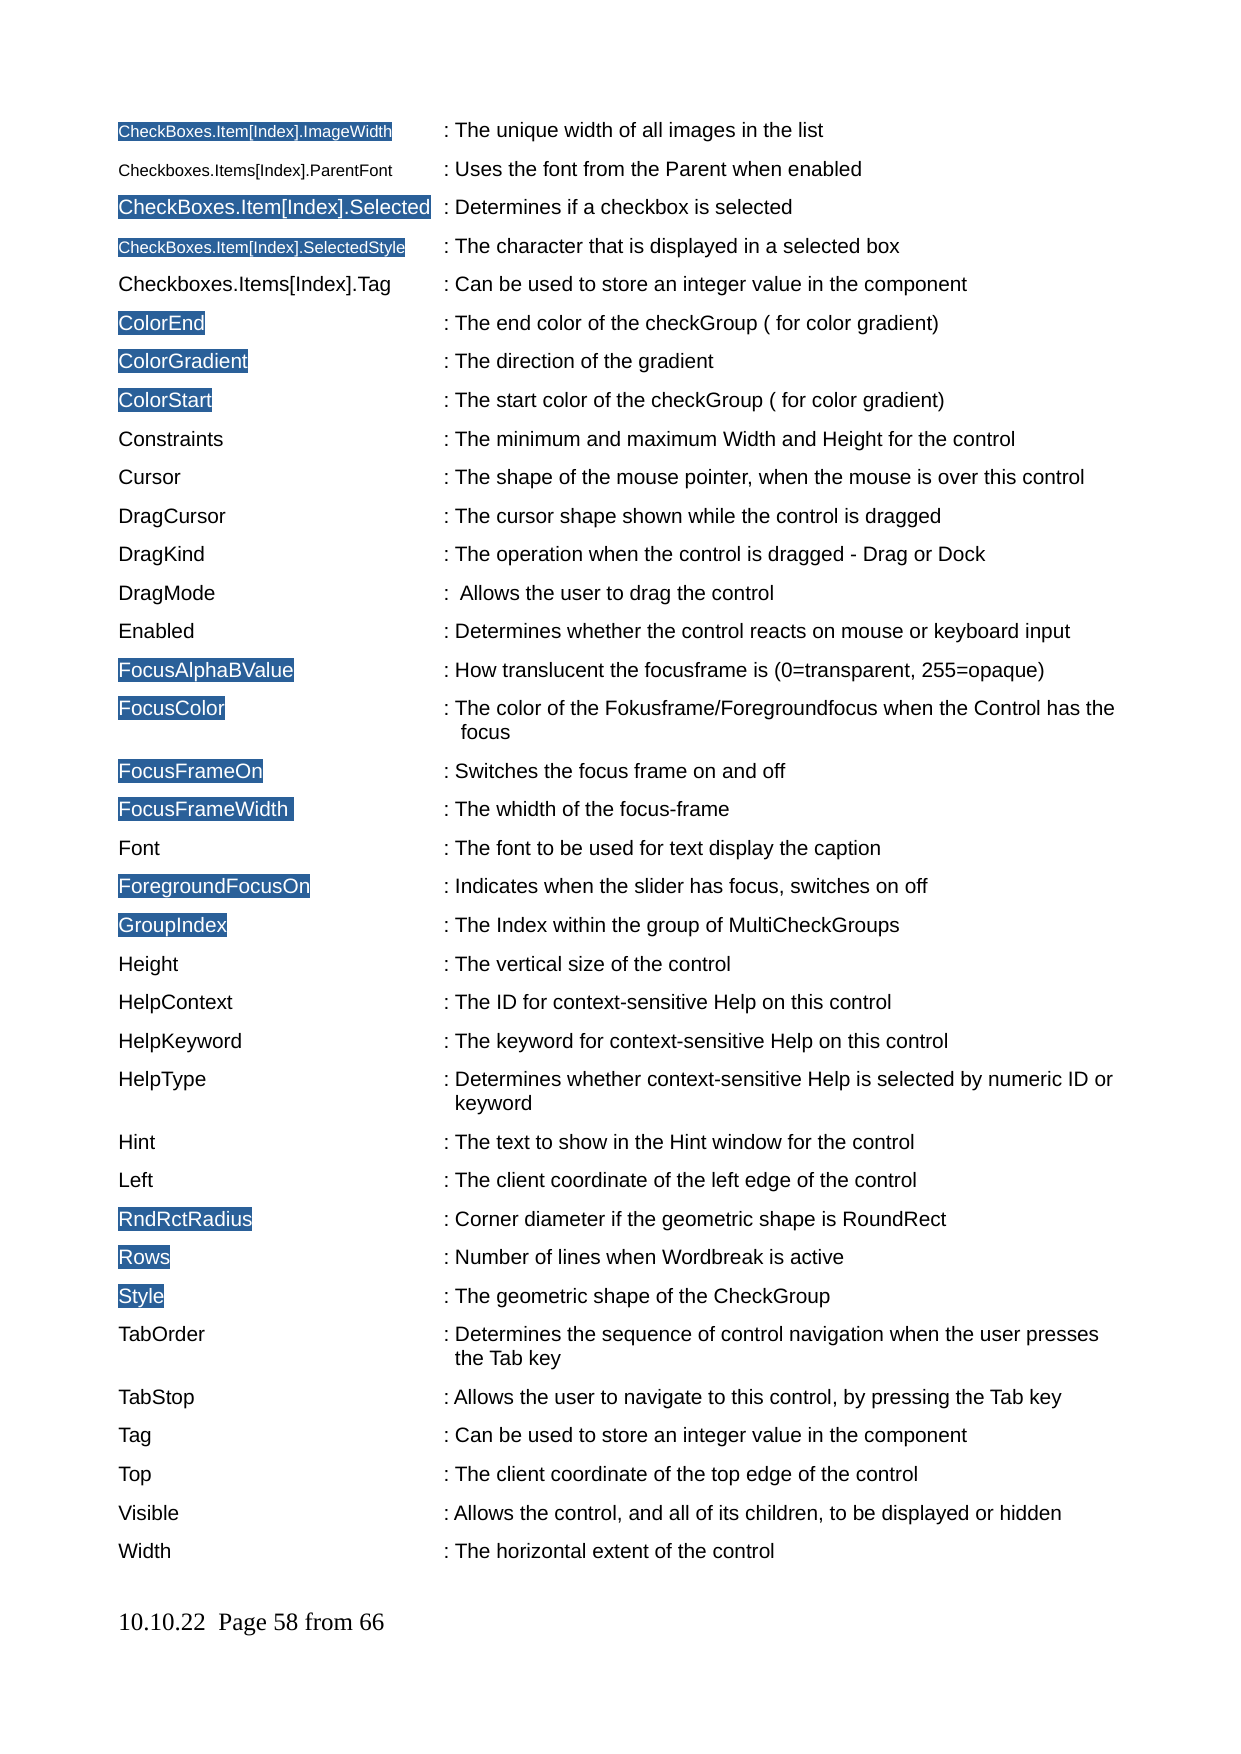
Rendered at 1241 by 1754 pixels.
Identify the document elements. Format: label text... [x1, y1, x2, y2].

text TabStop : Allows the user to navigate to this control, by pressing the Tab key [118, 1385, 1122, 1409]
text Visible : Allows the control, and all of its children, to be displayed or hidden [118, 1500, 1122, 1524]
text DragCursor : The cursor shape shown while the control is dragged [118, 503, 1122, 527]
text RndRctRadius : Corner diameter if the geometric shape is RoundRect [118, 1207, 1122, 1231]
text ForegroundFocusOn : Indicates when the slider has focus, switches on off [118, 874, 1122, 898]
text Font : The font to be used for text display the caption [118, 836, 1122, 860]
text CheckBoxes.Item[Index].Selected : Determines if a checkbox is selected [118, 195, 1122, 219]
text Rows : Number of lines when Wordbreak is active [118, 1245, 1122, 1269]
text Checkboxes.Items[Index].ParentFont : Uses the font from the Parent when enabled [118, 157, 1122, 181]
text FocusFrameWidth : The whidth of the focus-frame [118, 797, 1122, 821]
text HelpContext : The ID for context-sensitive Help on this control [118, 990, 1122, 1014]
text Checkboxes.Items[Index].Tag : Can be used to store an integer value in the component [118, 272, 1122, 296]
text CheckBoxes.Item[Index].SelectedStyle : The character that is displayed in a selected box [118, 234, 1122, 258]
text DragKind : The operation when the control is dragged - Drag or Dock [118, 542, 1122, 566]
text CheckBoxes.Item[Index].ImageWidth : The unique width of all images in the list [118, 118, 1122, 142]
text HelpKeyword : The keyword for context-sensitive Help on this control [118, 1028, 1122, 1052]
text GroupIndex : The Index within the group of MultiCheckGroups [118, 913, 1122, 937]
text ColorGradient : The direction of the gradient [118, 349, 1122, 373]
text Style : The geometric shape of the CheckGroup [118, 1284, 1122, 1308]
text FocusAlphaBValue : How translucent the focusframe is (0=transparent, 255=opaque) [118, 658, 1122, 682]
text TabOrder : Determines the sequence of control navigation when the user presses the Tab key [118, 1322, 1122, 1370]
text Width : The horizontal extent of the control [118, 1539, 1122, 1563]
text Cursor : The shape of the mouse pointer, when the mouse is over this control [118, 465, 1122, 489]
text HelpType : Determines whether context-sensitive Help is selected by numeric ID or keyword [118, 1067, 1122, 1115]
text Enabled : Determines whether the control reacts on mouse or keyboard input [118, 619, 1122, 643]
text Hint : The text to show in the Hint window for the control [118, 1129, 1122, 1153]
text ColorEnd : The end color of the checkGroup ( for color gradient) [118, 311, 1122, 335]
text FocusColor : The color of the Fokusframe/Foregroundfocus when the Control has the focus [118, 696, 1122, 744]
text FocusFrameOn : Switches the focus frame on and off [118, 759, 1122, 783]
text DragMode : Allows the user to drag the control [118, 581, 1122, 604]
text Left : The client coordinate of the left edge of the control [118, 1168, 1122, 1192]
text ColorStart : The start color of the checkGroup ( for color gradient) [118, 388, 1122, 412]
text Top : The client coordinate of the top edge of the control [118, 1462, 1122, 1486]
text Constraints : The minimum and maximum Width and Height for the control [118, 426, 1122, 450]
text Tag : Can be used to store an integer value in the component [118, 1423, 1122, 1447]
text Height : The vertical size of the control [118, 951, 1122, 975]
